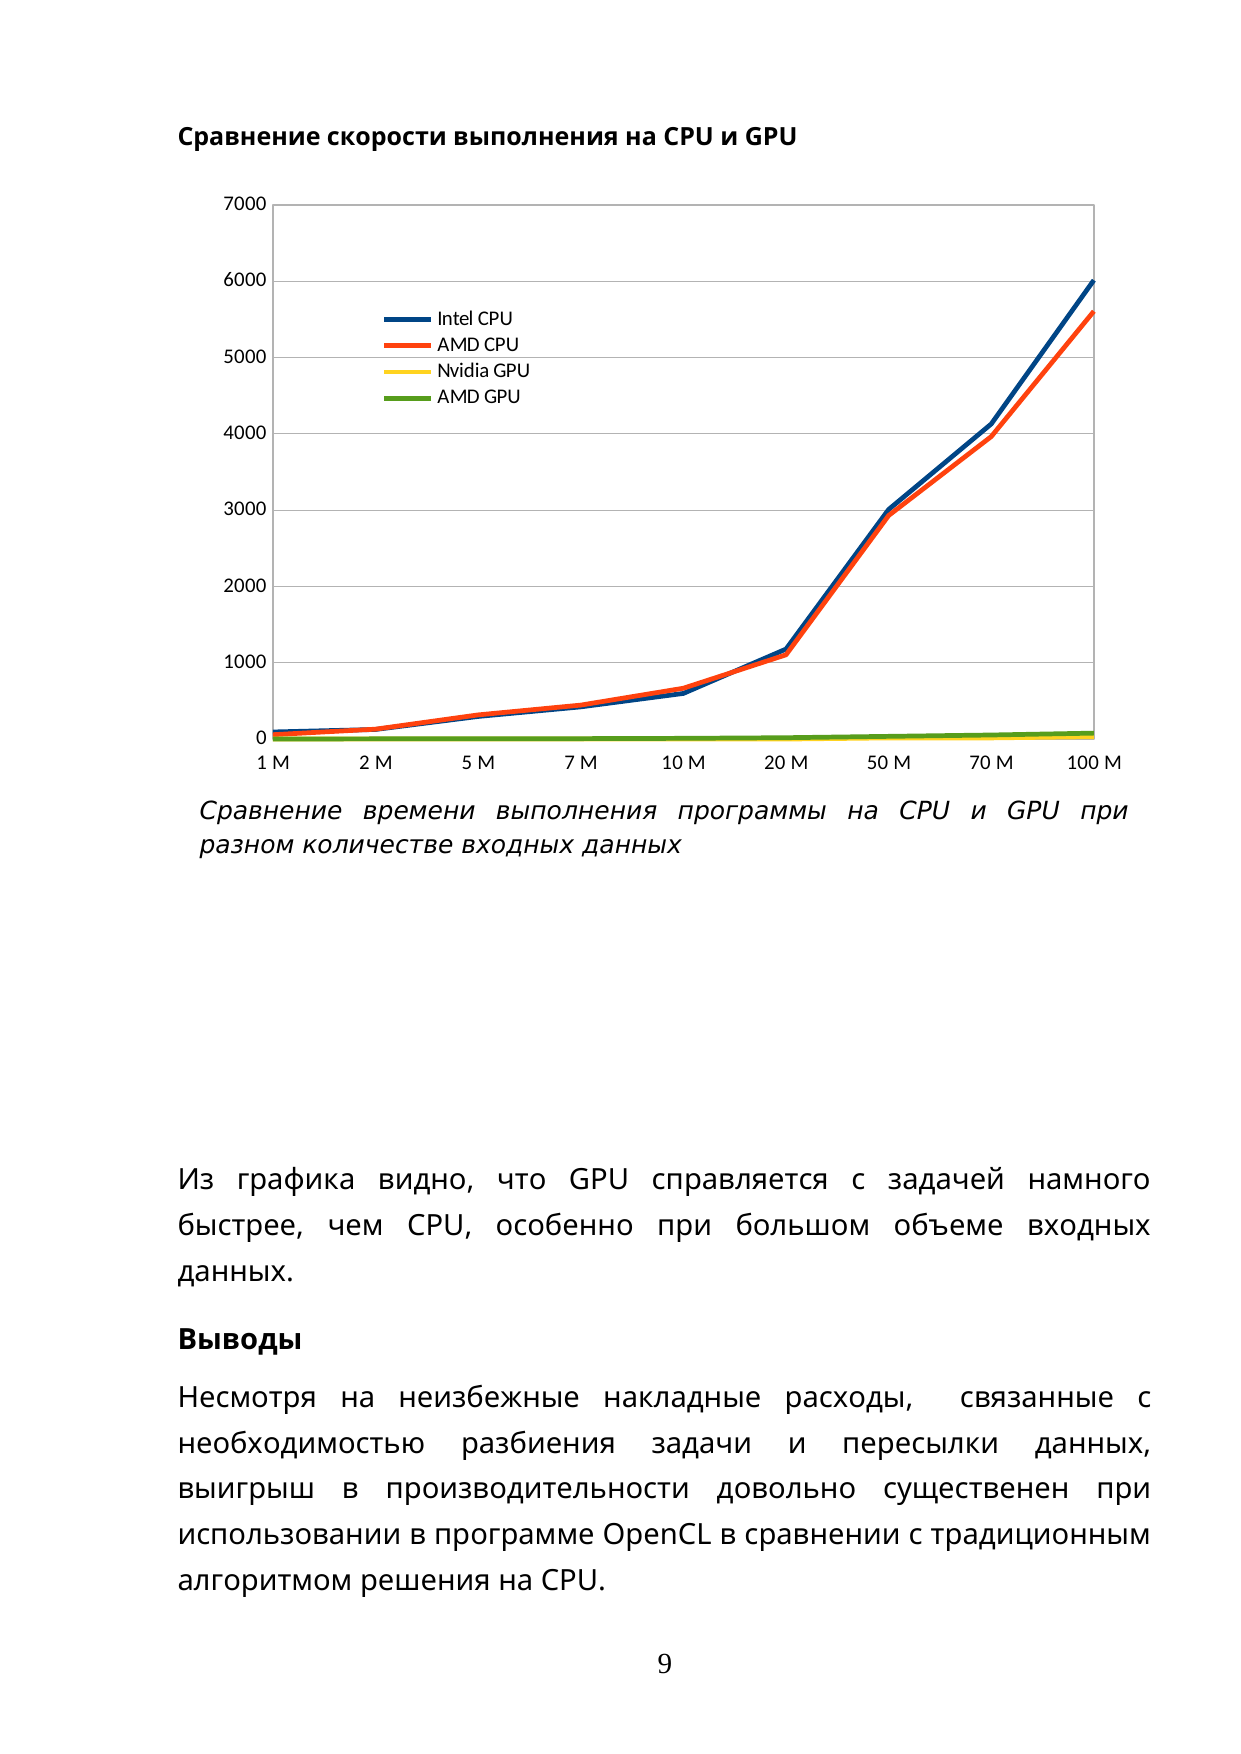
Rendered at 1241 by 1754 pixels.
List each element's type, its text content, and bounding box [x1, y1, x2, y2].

text Из графика видно, что GPU справляется с задачей намного быстрее, чем CPU, особенно при большом объеме входных данных. [177, 1158, 1152, 1289]
subtitle Выводы [177, 1318, 1152, 1358]
subtitle Сравнение скорости выполнения на CPU и GPU [177, 118, 1152, 152]
text Несмотря на неизбежные накладные расходы, связанные с необходимостью разбиения задачи и пересылки данных, выигрыш в производительности довольно существенен при использовании в программе OpenCL в сравнении с традиционным алгоритмом решения на CPU. [177, 1376, 1152, 1599]
text Сравнение времени выполнения программы на CPU и GPU при разном количестве входных данных [199, 182, 1129, 859]
